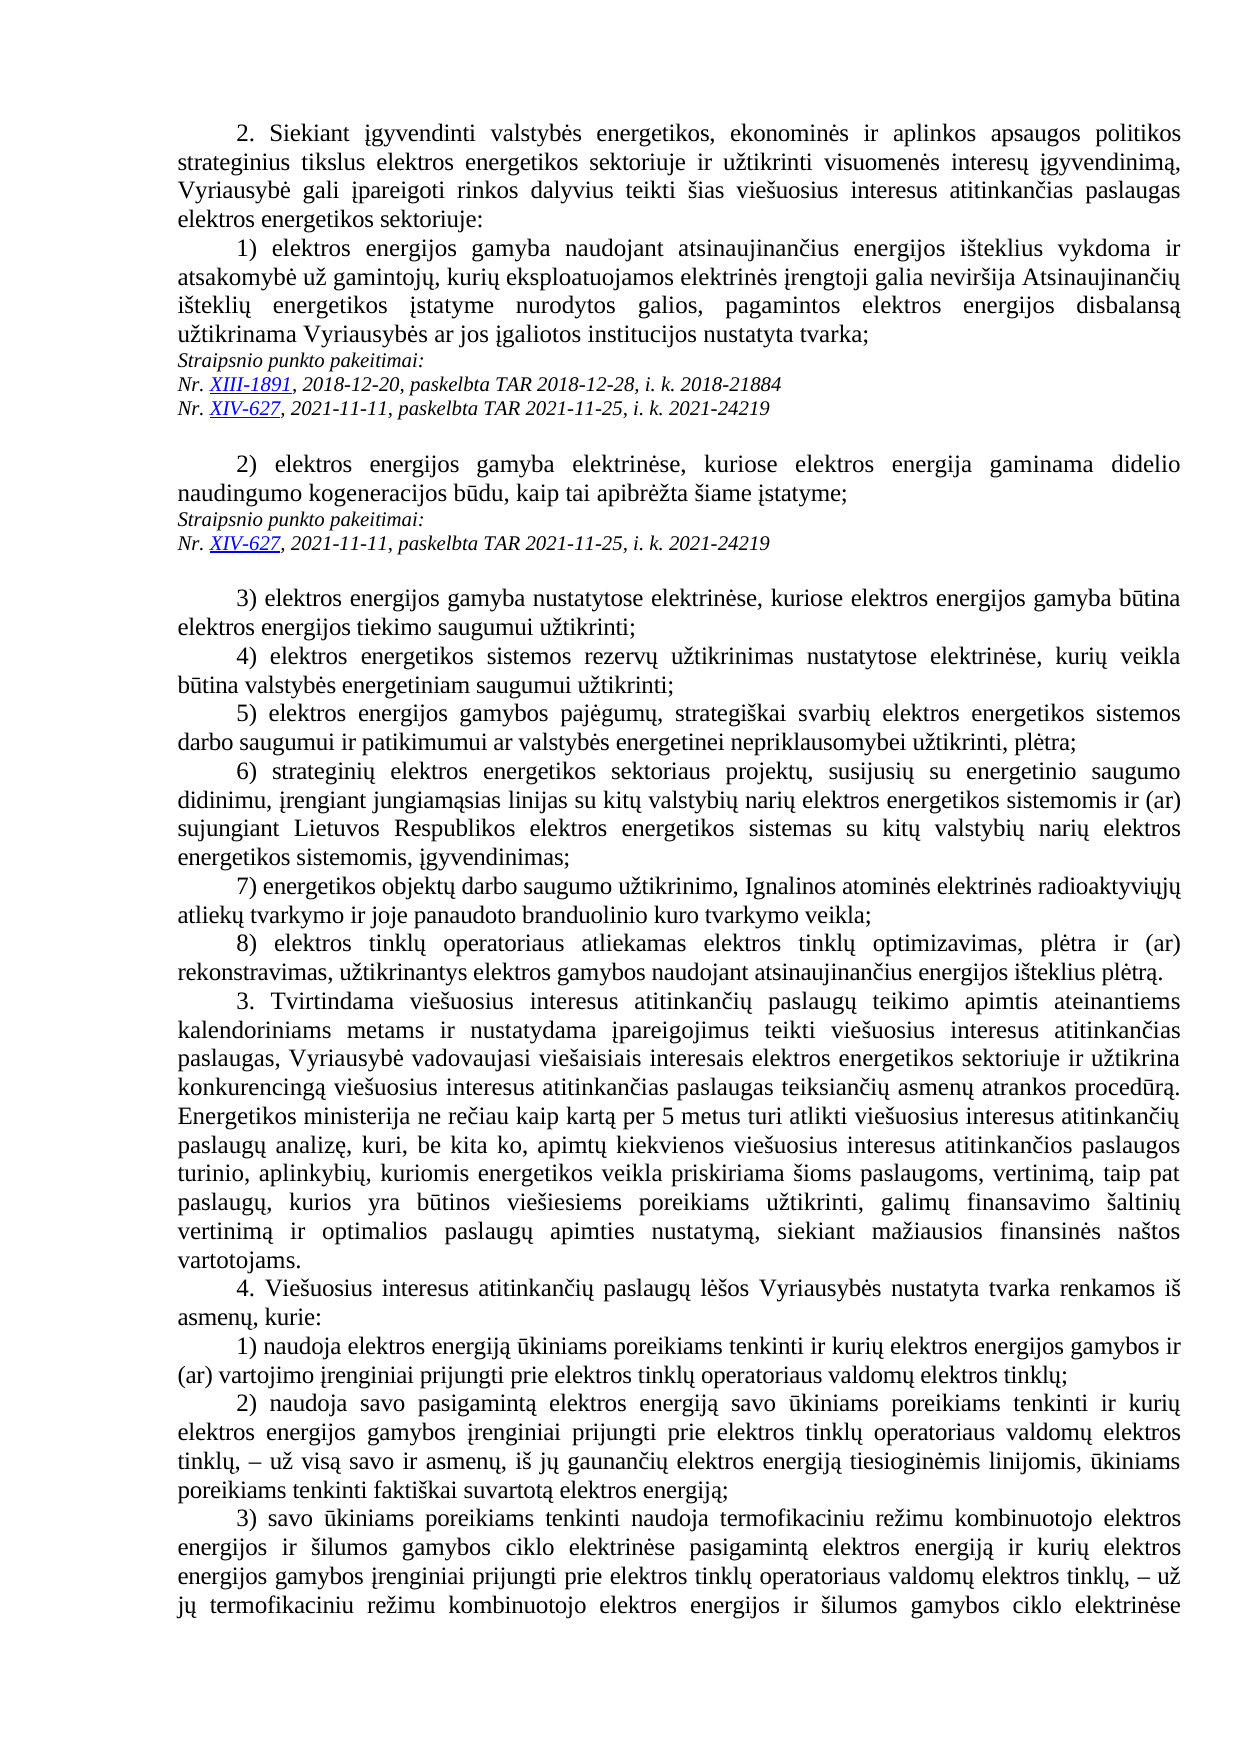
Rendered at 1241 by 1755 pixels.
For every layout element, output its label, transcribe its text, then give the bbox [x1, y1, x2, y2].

text 2) naudoja savo pasigamintą elektros energiją savo ūkiniams poreikiams tenkinti ir kurių elektros energijos gamybos įrenginiai prijungti prie elektros tinklų operatoriaus valdomų elektros tinklų, – už visą savo ir asmenų, iš jų gaunančių elektros energiją tiesioginėmis linijomis, ūkiniams poreikiams tenkinti faktiškai suvartotą elektros energiją; [177, 1388, 1181, 1503]
text Nr. XIII-1891, 2018-12-20, paskelbta TAR 2018-12-28, i. k. 2018-21884 [177, 372, 1181, 396]
text Nr. XIV-627, 2021-11-11, paskelbta TAR 2021-11-25, i. k. 2021-24219 [177, 396, 1181, 420]
text 1) elektros energijos gamyba naudojant atsinaujinančius energijos išteklius vykdoma ir atsakomybė už gamintojų, kurių eksploatuojamos elektrinės įrengtoji galia neviršija Atsinaujinančių išteklių energetikos įstatyme nurodytos galios, pagamintos elektros energijos disbalansą užtikrinama Vyriausybės ar jos įgaliotos institucijos nustatyta tvarka; [177, 233, 1181, 348]
text Nr. XIV-627, 2021-11-11, paskelbta TAR 2021-11-25, i. k. 2021-24219 [177, 531, 1181, 555]
text 7) energetikos objektų darbo saugumo užtikrinimo, Ignalinos atominės elektrinės radioaktyviųjų atliekų tvarkymo ir joje panaudoto branduolinio kuro tvarkymo veikla; [177, 871, 1181, 928]
text 1) naudoja elektros energiją ūkiniams poreikiams tenkinti ir kurių elektros energijos gamybos ir (ar) vartojimo įrenginiai prijungti prie elektros tinklų operatoriaus valdomų elektros tinklų; [177, 1331, 1181, 1388]
text Straipsnio punkto pakeitimai: [177, 507, 1181, 531]
text 2) elektros energijos gamyba elektrinėse, kuriose elektros energija gaminama didelio naudingumo kogeneracijos būdu, kaip tai apibrėžta šiame įstatyme; [177, 449, 1181, 507]
text 8) elektros tinklų operatoriaus atliekamas elektros tinklų optimizavimas, plėtra ir (ar) rekonstravimas, užtikrinantys elektros gamybos naudojant atsinaujinančius energijos išteklius plėtrą. [177, 928, 1181, 986]
text 4. Viešuosius interesus atitinkančių paslaugų lėšos Vyriausybės nustatyta tvarka renkamos iš asmenų, kurie: [177, 1273, 1181, 1331]
text 3. Tvirtindama viešuosius interesus atitinkančių paslaugų teikimo apimtis ateinantiems kalendoriniams metams ir nustatydama įpareigojimus teikti viešuosius interesus atitinkančias paslaugas, Vyriausybė vadovaujasi viešaisiais interesais elektros energetikos sektoriuje ir užtikrina konkurencingą viešuosius interesus atitinkančias paslaugas teiksiančių asmenų atrankos procedūrą. Energetikos ministerija ne rečiau kaip kartą per 5 metus turi atlikti viešuosius interesus atitinkančių paslaugų analizę, kuri, be kita ko, apimtų kiekvienos viešuosius interesus atitinkančios paslaugos turinio, aplinkybių, kuriomis energetikos veikla priskiriama šioms paslaugoms, vertinimą, taip pat paslaugų, kurios yra būtinos viešiesiems poreikiams užtikrinti, galimų finansavimo šaltinių vertinimą ir optimalios paslaugų apimties nustatymą, siekiant mažiausios finansinės naštos vartotojams. [177, 986, 1181, 1273]
text 3) savo ūkiniams poreikiams tenkinti naudoja termofikaciniu režimu kombinuotojo elektros energijos ir šilumos gamybos ciklo elektrinėse pasigamintą elektros energiją ir kurių elektros energijos gamybos įrenginiai prijungti prie elektros tinklų operatoriaus valdomų elektros tinklų, – už jų termofikaciniu režimu kombinuotojo elektros energijos ir šilumos gamybos ciklo elektrinėse [177, 1503, 1181, 1618]
text 2. Siekiant įgyvendinti valstybės energetikos, ekonominės ir aplinkos apsaugos politikos strateginius tikslus elektros energetikos sektoriuje ir užtikrinti visuomenės interesų įgyvendinimą, Vyriausybė gali įpareigoti rinkos dalyvius teikti šias viešuosius interesus atitinkančias paslaugas elektros energetikos sektoriuje: [177, 118, 1181, 233]
text 5) elektros energijos gamybos pajėgumų, strategiškai svarbių elektros energetikos sistemos darbo saugumui ir patikimumui ar valstybės energetinei nepriklausomybei užtikrinti, plėtra; [177, 698, 1181, 756]
text 6) strateginių elektros energetikos sektoriaus projektų, susijusių su energetinio saugumo didinimu, įrengiant jungiamąsias linijas su kitų valstybių narių elektros energetikos sistemomis ir (ar) sujungiant Lietuvos Respublikos elektros energetikos sistemas su kitų valstybių narių elektros energetikos sistemomis, įgyvendinimas; [177, 756, 1181, 871]
text Straipsnio punkto pakeitimai: [177, 348, 1181, 372]
text 4) elektros energetikos sistemos rezervų užtikrinimas nustatytose elektrinėse, kurių veikla būtina valstybės energetiniam saugumui užtikrinti; [177, 641, 1181, 698]
text 3) elektros energijos gamyba nustatytose elektrinėse, kuriose elektros energijos gamyba būtina elektros energijos tiekimo saugumui užtikrinti; [177, 583, 1181, 641]
